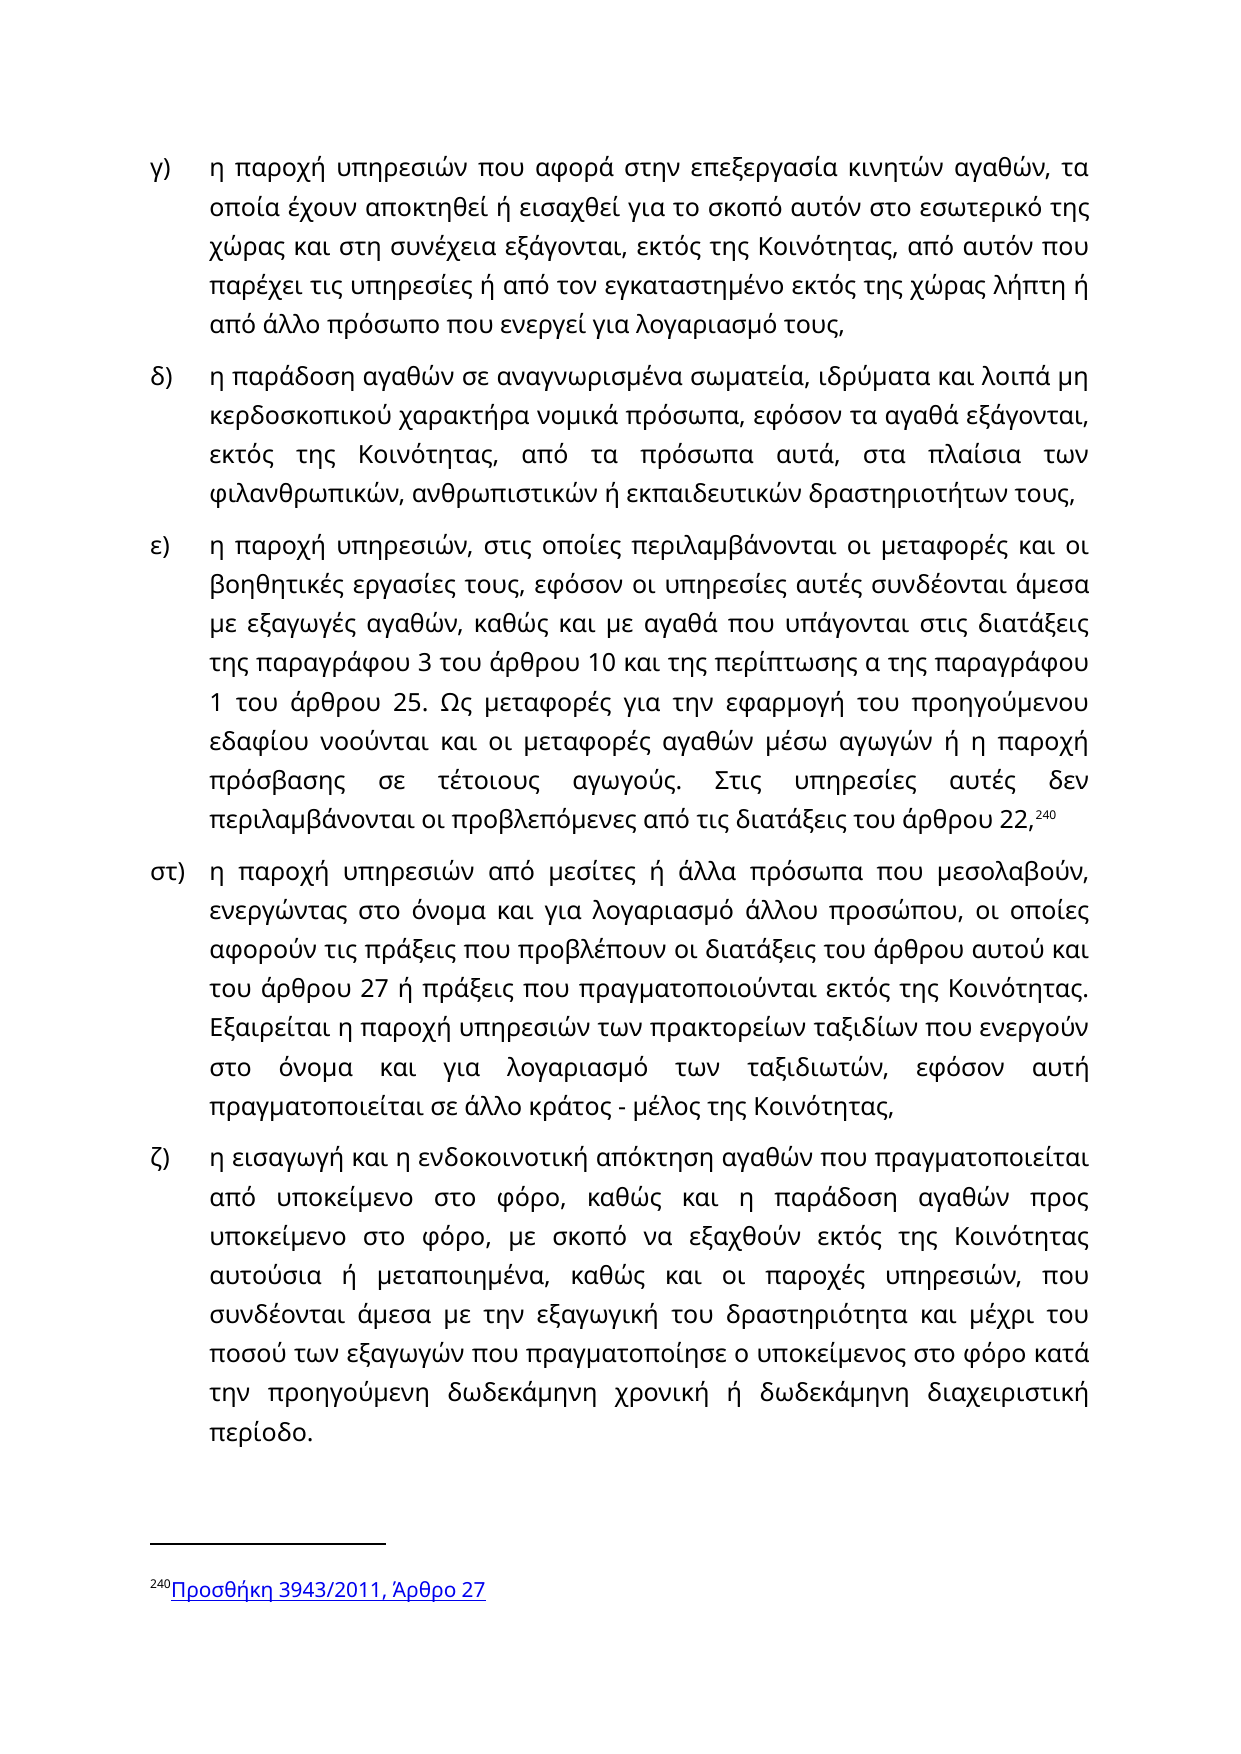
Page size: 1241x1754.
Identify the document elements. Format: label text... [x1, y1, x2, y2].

text Προσθήκη 3943/2011, Άρθρο 27 [150, 1576, 1090, 1604]
list γ) η παροχή υπηρεσιών που αφορά στην επεξεργασία κινητών αγαθών, τα οποία έχουν αποκτηθεί ή εισαχθεί για το σκοπό αυτόν στο εσωτερικό της χώρας και στη συνέχεια εξάγονται, εκτός της Κοινότητας, από αυτόν που παρέχει τις υπηρεσίες ή από τον εγκαταστημένο εκτός της χώρας λήπτη ή από άλλο πρόσωπο που ενεργεί για λογαριασμό τους, [150, 150, 1090, 341]
list ε) η παροχή υπηρεσιών, στις οποίες περιλαμβάνονται οι μεταφορές και οι βοηθητικές εργασίες τους, εφόσον οι υπηρεσίες αυτές συνδέονται άμεσα με εξαγωγές αγαθών, καθώς και με αγαθά που υπάγονται στις διατάξεις της παραγράφου 3 του άρθρου 10 και της περίπτωσης α της παραγράφου 1 του άρθρου 25. Ως μεταφορές για την εφαρμογή του προηγούμενου εδαφίου νοούνται και οι μεταφορές αγαθών μέσω αγωγών ή η παροχή πρόσβασης σε τέτοιους αγωγούς. Στις υπηρεσίες αυτές δεν περιλαμβάνονται οι προβλεπόμενες από τις διατάξεις του άρθρου 22, [150, 527, 1090, 836]
list ζ) η εισαγωγή και η ενδοκοινοτική απόκτηση αγαθών που πραγματοποιείται από υποκείμενο στο φόρο, καθώς και η παράδοση αγαθών προς υποκείμενο στο φόρο, με σκοπό να εξαχθούν εκτός της Κοινότητας αυτούσια ή μεταποιημένα, καθώς και οι παροχές υπηρεσιών, που συνδέονται άμεσα με την εξαγωγική του δραστηριότητα και μέχρι του ποσού των εξαγωγών που πραγματοποίησε ο υποκείμενος στο φόρο κατά την προηγούμενη δωδεκάμηνη χρονική ή δωδεκάμηνη διαχειριστική περίοδο. [150, 1140, 1090, 1448]
list δ) η παράδοση αγαθών σε αναγνωρισμένα σωματεία, ιδρύματα και λοιπά μη κερδοσκοπικού χαρακτήρα νομικά πρόσωπα, εφόσον τα αγαθά εξάγονται, εκτός της Κοινότητας, από τα πρόσωπα αυτά, στα πλαίσια των φιλανθρωπικών, ανθρωπιστικών ή εκπαιδευτικών δραστηριοτήτων τους, [150, 358, 1090, 510]
list στ) η παροχή υπηρεσιών από μεσίτες ή άλλα πρόσωπα που μεσολαβούν, ενεργώντας στο όνομα και για λογαριασμό άλλου προσώπου, οι οποίες αφορούν τις πράξεις που προβλέπουν οι διατάξεις του άρθρου αυτού και του άρθρου 27 ή πράξεις που πραγματοποιούνται εκτός της Κοινότητας. Εξαιρείται η παροχή υπηρεσιών των πρακτορείων ταξιδίων που ενεργούν στο όνομα και για λογαριασμό των ταξιδιωτών, εφόσον αυτή πραγματοποιείται σε άλλο κράτος - μέλος της Κοινότητας, [150, 853, 1090, 1122]
